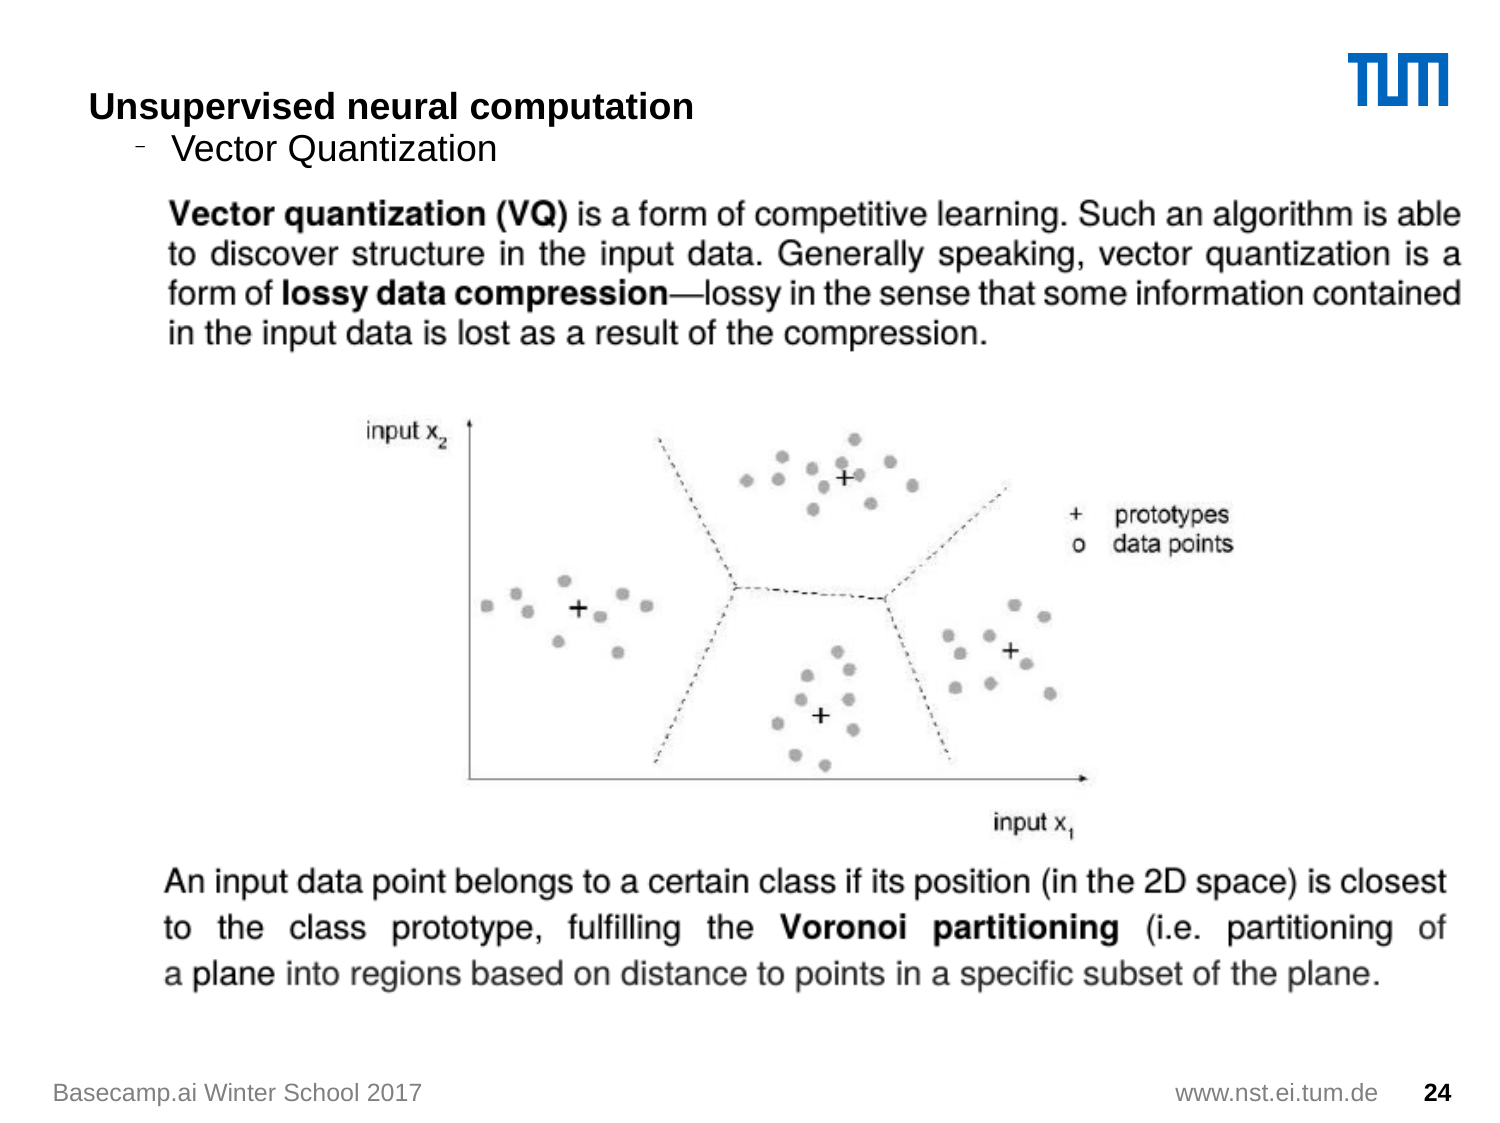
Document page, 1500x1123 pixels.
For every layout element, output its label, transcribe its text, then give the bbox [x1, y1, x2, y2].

text_box Unsupervised neural computation Vector Quantization [73, 77, 733, 343]
picture [165, 188, 1478, 851]
picture [159, 859, 1459, 1016]
